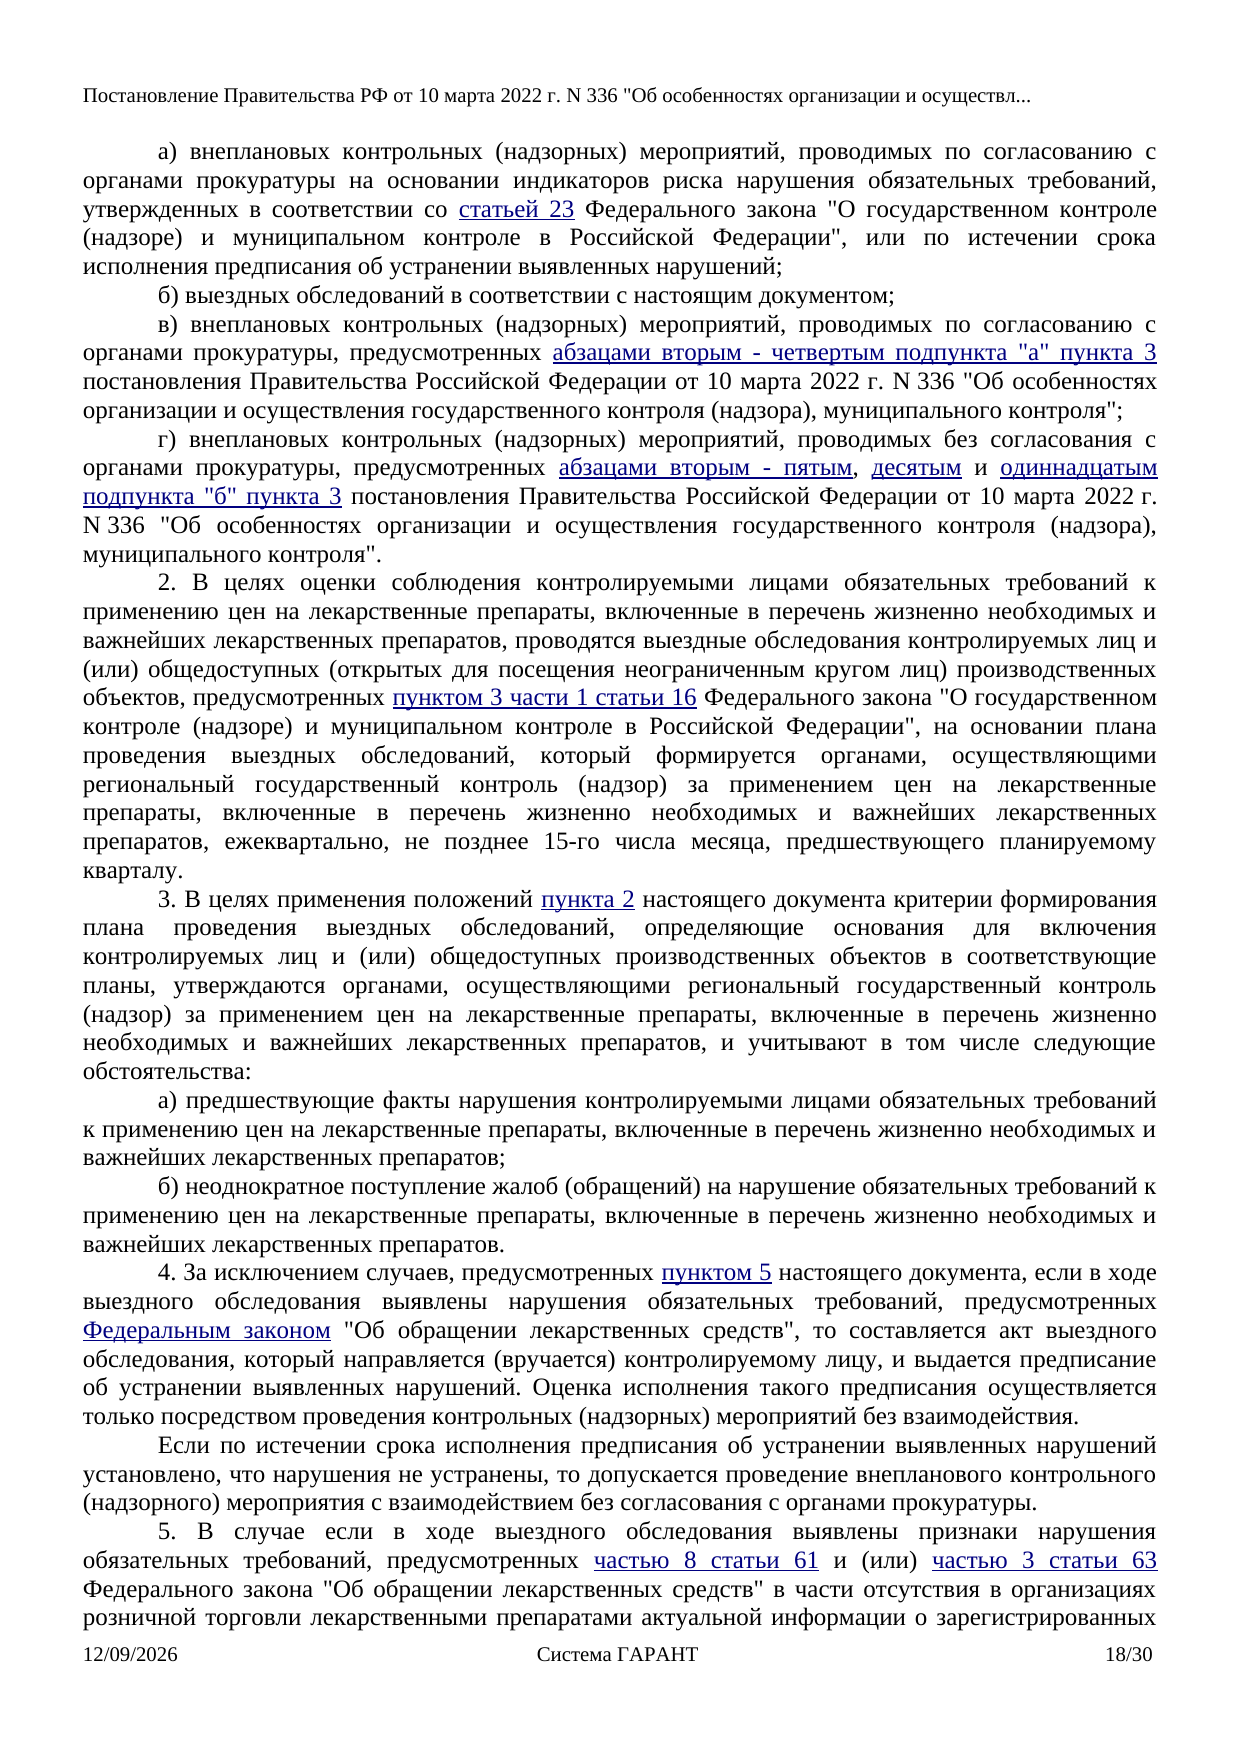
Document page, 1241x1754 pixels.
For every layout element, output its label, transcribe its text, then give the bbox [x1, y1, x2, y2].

text в) внеплановых контрольных (надзорных) мероприятий, проводимых по согласованию с органами прокуратуры, предусмотренных абзацами вторым - четвертым подпункта "а" пункта 3 постановления Правительства Российской Федерации от 10 марта 2022 г. N 336 "Об особенностях организации и осуществления государственного контроля (надзора), муниципального контроля"; [83, 309, 1157, 424]
text 4. За исключением случаев, предусмотренных пунктом 5 настоящего документа, если в ходе выездного обследования выявлены нарушения обязательных требований, предусмотренных Федеральным законом "Об обращении лекарственных средств", то составляется акт выездного обследования, который направляется (вручается) контролируемому лицу, и выдается предписание об устранении выявленных нарушений. Оценка исполнения такого предписания осуществляется только посредством проведения контрольных (надзорных) мероприятий без взаимодействия. [83, 1257, 1157, 1430]
text а) внеплановых контрольных (надзорных) мероприятий, проводимых по согласованию с органами прокуратуры на основании индикаторов риска нарушения обязательных требований, утвержденных в соответствии со статьей 23 Федерального закона "О государственном контроле (надзоре) и муниципальном контроле в Российской Федерации", или по истечении срока исполнения предписания об устранении выявленных нарушений; [83, 136, 1157, 280]
text б) неоднократное поступление жалоб (обращений) на нарушение обязательных требований к применению цен на лекарственные препараты, включенные в перечень жизненно необходимых и важнейших лекарственных препаратов. [83, 1171, 1157, 1257]
text Если по истечении срока исполнения предписания об устранении выявленных нарушений установлено, что нарушения не устранены, то допускается проведение внепланового контрольного (надзорного) мероприятия с взаимодействием без согласования с органами прокуратуры. [83, 1430, 1157, 1516]
text 2. В целях оценки соблюдения контролируемыми лицами обязательных требований к применению цен на лекарственные препараты, включенные в перечень жизненно необходимых и важнейших лекарственных препаратов, проводятся выездные обследования контролируемых лиц и (или) общедоступных (открытых для посещения неограниченным кругом лиц) производственных объектов, предусмотренных пунктом 3 части 1 статьи 16 Федерального закона "О государственном контроле (надзоре) и муниципальном контроле в Российской Федерации", на основании плана проведения выездных обследований, который формируется органами, осуществляющими региональный государственный контроль (надзор) за применением цен на лекарственные препараты, включенные в перечень жизненно необходимых и важнейших лекарственных препаратов, ежеквартально, не позднее 15-го числа месяца, предшествующего планируемому кварталу. [83, 567, 1157, 884]
text 3. В целях применения положений пункта 2 настоящего документа критерии формирования плана проведения выездных обследований, определяющие основания для включения контролируемых лиц и (или) общедоступных производственных объектов в соответствующие планы, утверждаются органами, осуществляющими региональный государственный контроль (надзор) за применением цен на лекарственные препараты, включенные в перечень жизненно необходимых и важнейших лекарственных препаратов, и учитывают в том числе следующие обстоятельства: [83, 884, 1157, 1085]
text г) внеплановых контрольных (надзорных) мероприятий, проводимых без согласования с органами прокуратуры, предусмотренных абзацами вторым - пятым, десятым и одиннадцатым подпункта "б" пункта 3 постановления Правительства Российской Федерации от 10 марта 2022 г. N 336 "Об особенностях организации и осуществления государственного контроля (надзора), муниципального контроля". [83, 424, 1157, 567]
text б) выездных обследований в соответствии с настоящим документом; [83, 280, 1157, 309]
text 5. В случае если в ходе выездного обследования выявлены признаки нарушения обязательных требований, предусмотренных частью 8 статьи 61 и (или) частью 3 статьи 63 Федерального закона "Об обращении лекарственных средств" в части отсутствия в организациях розничной торговли лекарственными препаратами актуальной информации о зарегистрированных [83, 1516, 1157, 1631]
text а) предшествующие факты нарушения контролируемыми лицами обязательных требований к применению цен на лекарственные препараты, включенные в перечень жизненно необходимых и важнейших лекарственных препаратов; [83, 1085, 1157, 1171]
